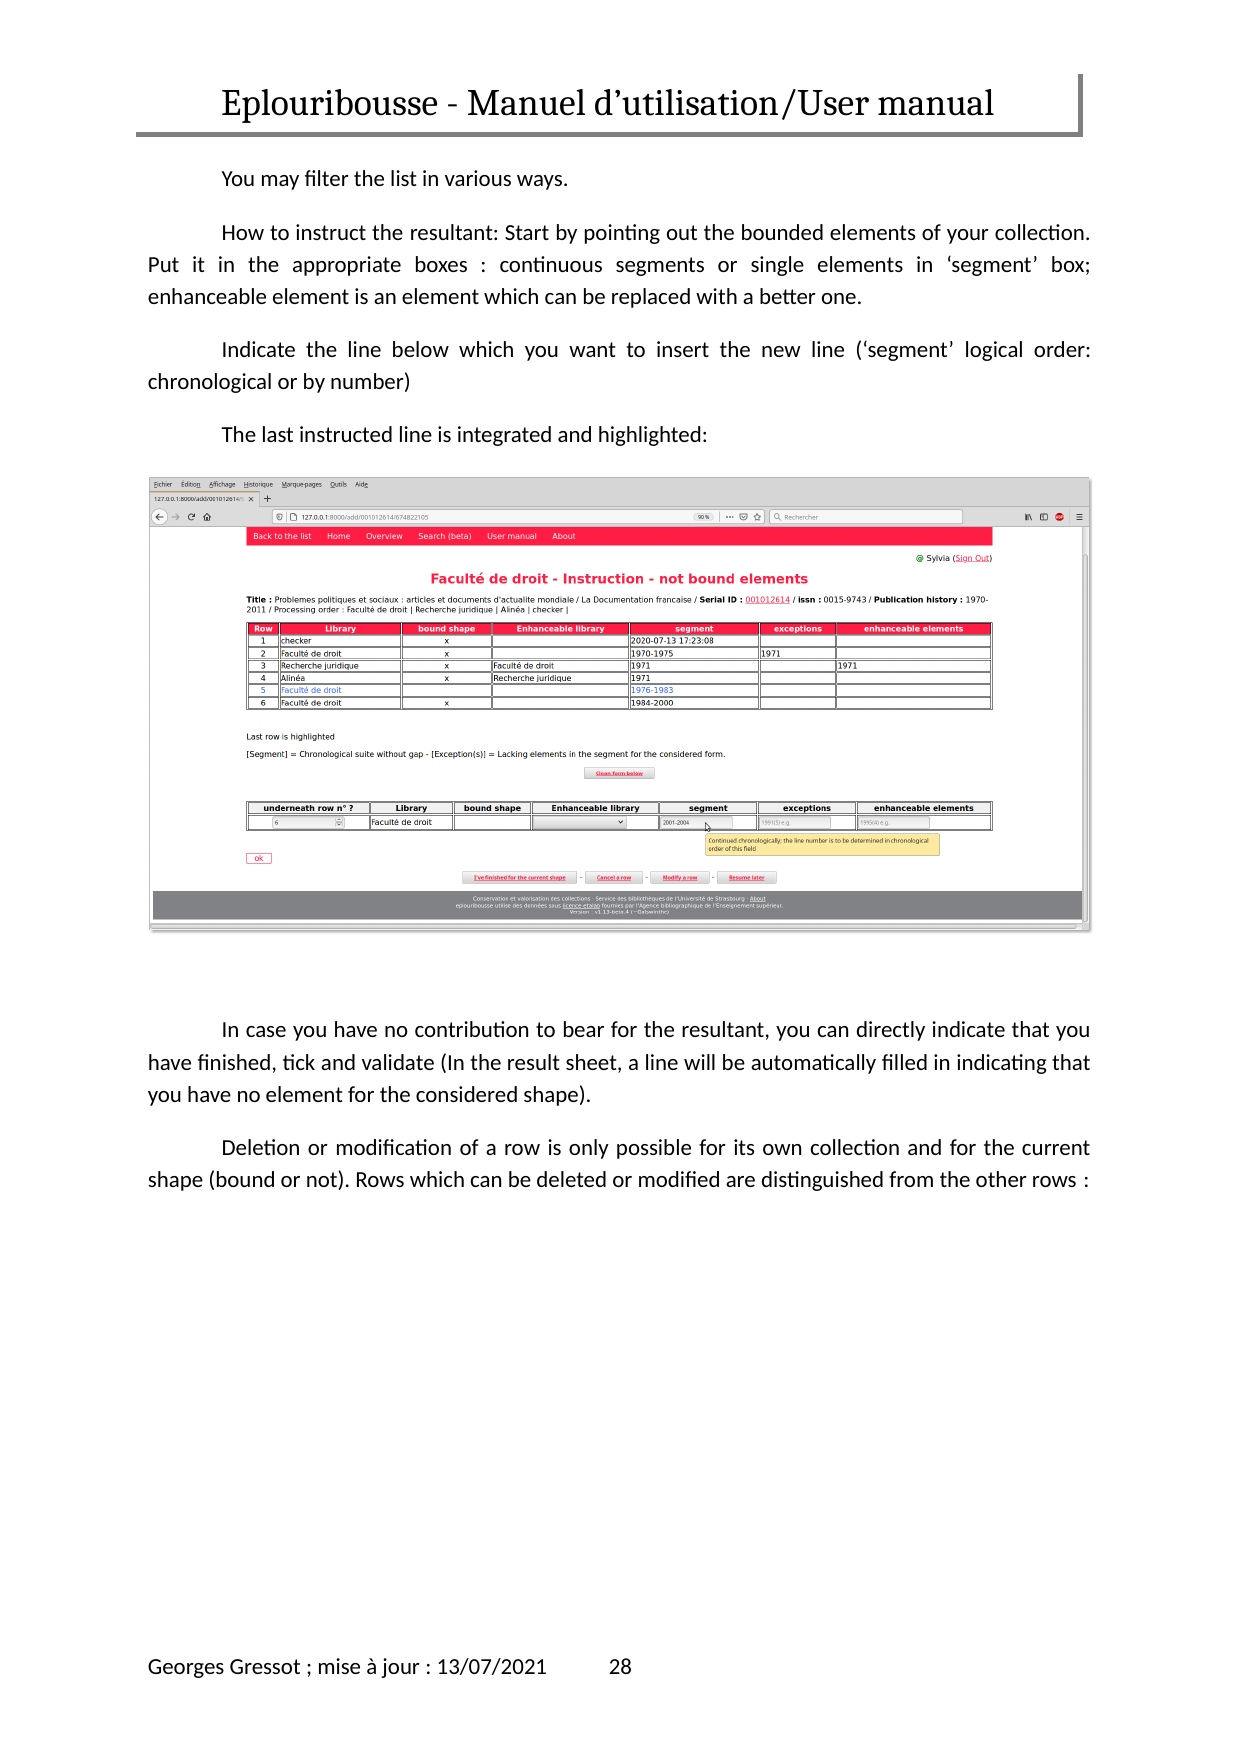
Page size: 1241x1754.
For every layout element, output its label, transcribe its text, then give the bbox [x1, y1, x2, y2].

text Deletion or modification of a row is only possible for its own collection and for the current shape (bound or not). Rows which can be deleted or modified are distinguished from the other rows : [148, 1133, 1093, 1193]
picture [147, 475, 1093, 934]
text You may filter the list in various ways. [148, 164, 1093, 193]
text The last instructed line is integrated and highlighted: [148, 420, 1093, 448]
text In case you have no contribution to bear for the resultant, you can directly indicate that you have finished, tick and validate (In the result sheet, a line will be automatically filled in indicating that you have no element for the considered shape). [148, 1016, 1093, 1108]
text How to instruct the resultant: Start by pointing out the bounded elements of your collection. Put it in the appropriate boxes : continuous segments or single elements in ‘segment’ box; enhanceable element is an element which can be replaced with a better one. [148, 218, 1093, 310]
text Indicate the line below which you want to insert the new line (‘segment’ logical order: chronological or by number) [148, 335, 1093, 395]
